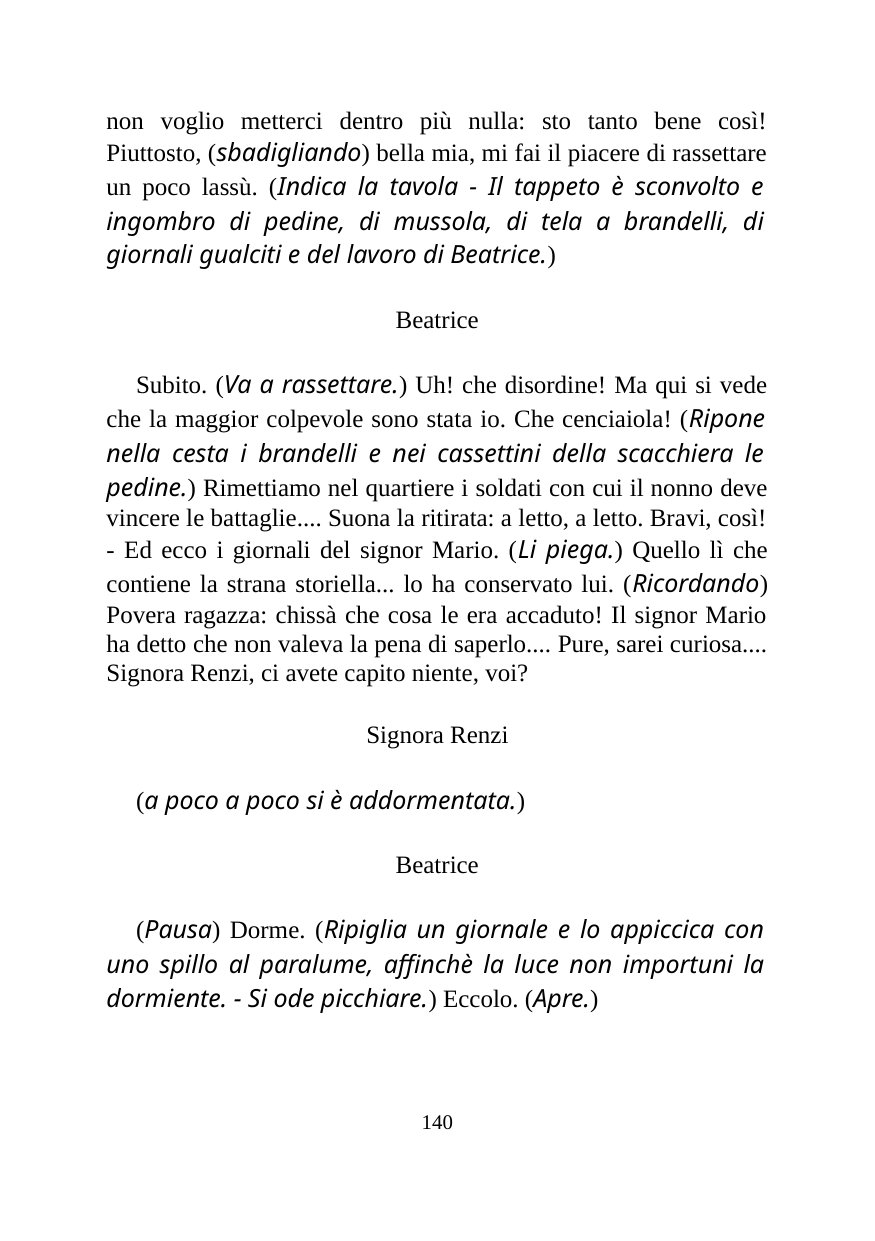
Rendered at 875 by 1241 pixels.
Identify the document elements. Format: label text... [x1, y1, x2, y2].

text (Pausa) Dorme. (Ripiglia un giornale e lo appiccica con uno spillo al paralume, affinchè la luce non importuni la dormiente. - Si ode picchiare.) Eccolo. (Apre.) [106, 912, 768, 1014]
text non voglio metterci dentro più nulla: sto tanto bene così! Piuttosto, (sbadigliando) bella mia, mi fai il piacere di rassettare un poco lassù. (Indica la tavola - Il tappeto è sconvolto e ingombro di pedine, di mussola, di tela a brandelli, di giornali gualciti e del lavoro di Beatrice.) [106, 106, 768, 271]
text Subito. (Va a rassettare.) Uh! che disordine! Ma qui si vede che la maggior colpevole sono stata io. Che cenciaiola! (Ripone nella cesta i brandelli e nei cassettini della scacchiera le pedine.) Rimettiamo nel quartiere i soldati con cui il nonno deve vincere le battaglie.... Suona la ritirata: a letto, a letto. Bravi, così! - Ed ecco i giornali del signor Mario. (Li piega.) Quello lì che contiene la strana storiella... lo ha conservato lui. (Ricordando) Povera ragazza: chissà che cosa le era accaduto! Il signor Mario ha detto che non valeva la pena di saperlo.... Pure, sarei curiosa.... Signora Renzi, ci avete capito niente, voi? [106, 367, 768, 686]
text Beatrice [106, 850, 768, 879]
text Signora Renzi [106, 720, 768, 749]
text Beatrice [106, 305, 768, 333]
text (a poco a poco si è addormentata.) [106, 782, 768, 816]
